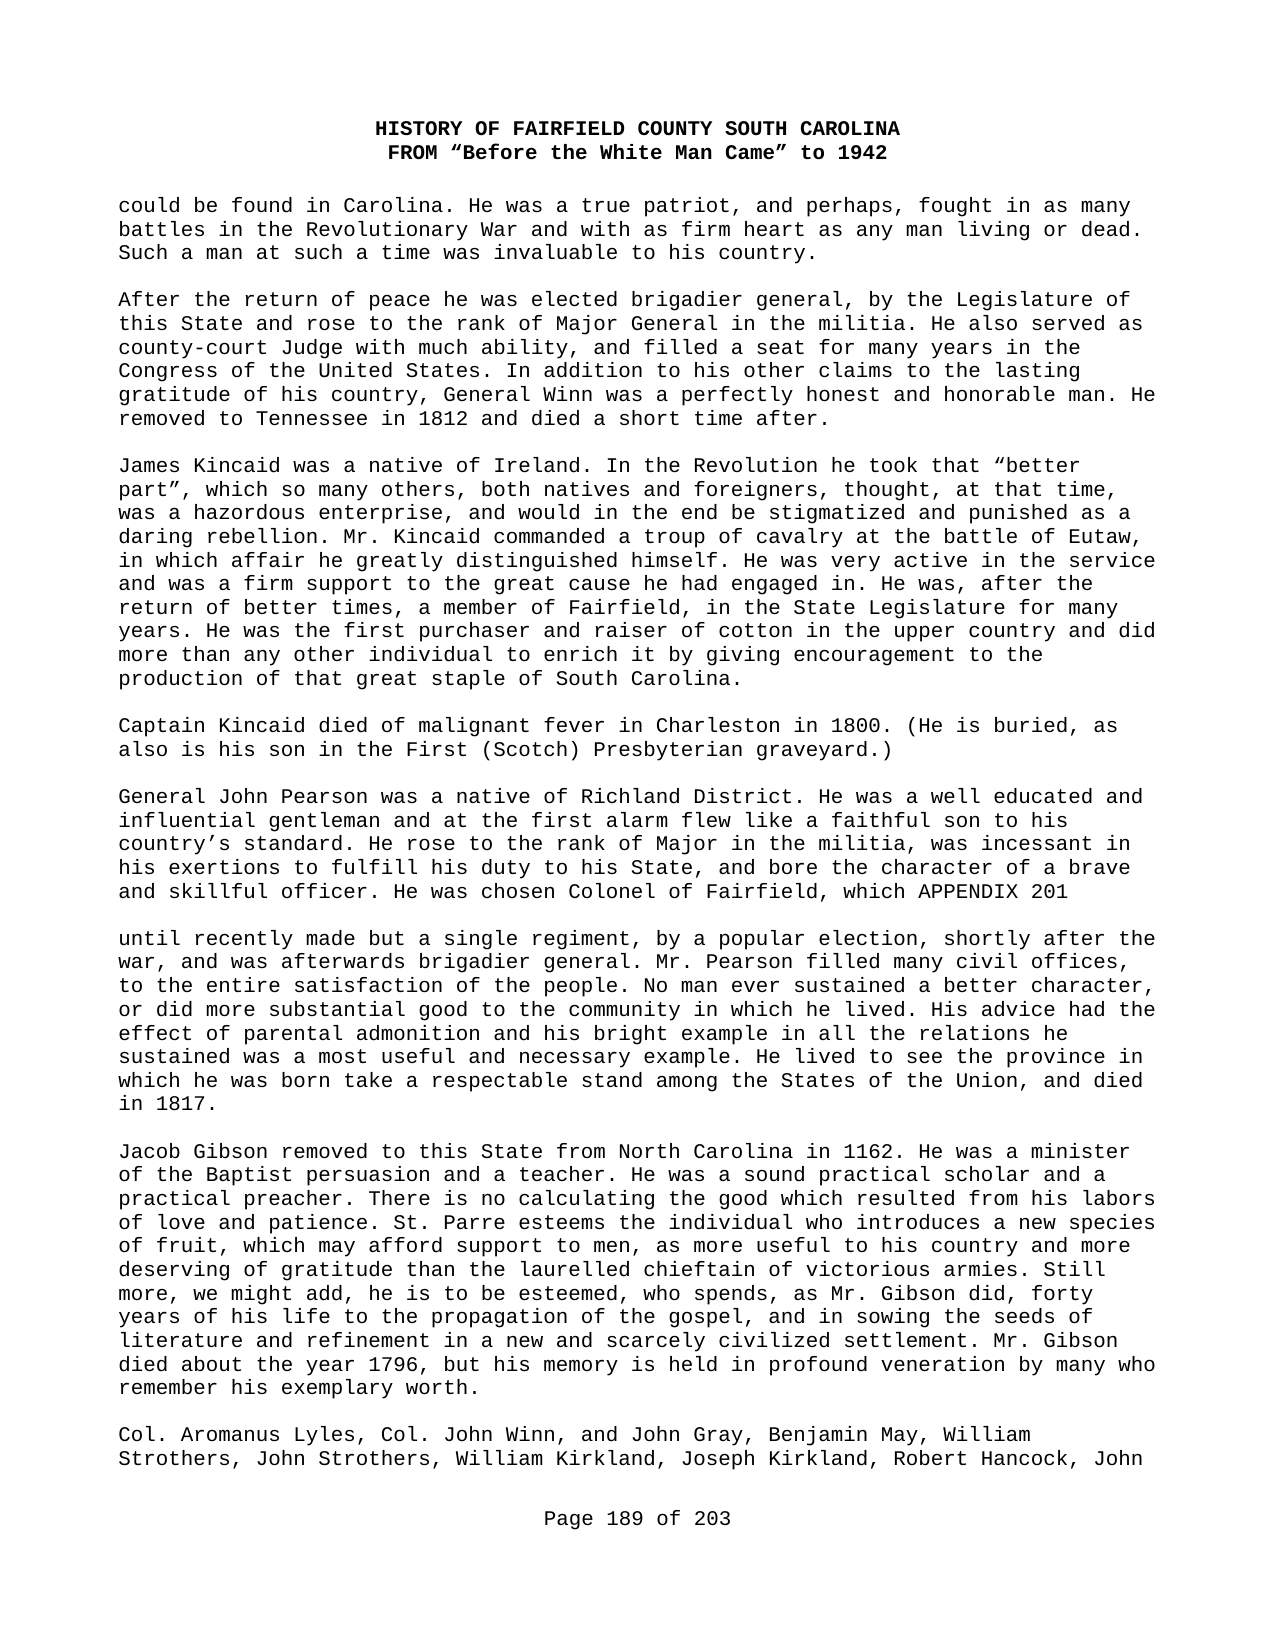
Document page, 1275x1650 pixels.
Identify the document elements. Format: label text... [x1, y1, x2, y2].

text After the return of peace he was elected brigadier general, by the Legislature of this State and rose to the rank of Major General in the militia. He also served as county-court Judge with much ability, and filled a seat for many years in the Congress of the United States. In addition to his other claims to the lasting gratitude of his country, General Winn was a perfectly honest and honorable man. He removed to Tennessee in 1812 and died a short time after. [118, 289, 1157, 431]
text Col. Aromanus Lyles, Col. John Winn, and John Gray, Benjamin May, William Strothers, John Strothers, William Kirkland, Joseph Kirkland, Robert Hancock, John [118, 1424, 1157, 1472]
text General John Pearson was a native of Richland District. He was a well educated and influential gentleman and at the first alarm flew like a faithful son to his country’s standard. He rose to the rank of Major in the militia, was incessant in his exertions to fulfill his duty to his State, and bore the character of a brave and skillful officer. He was chosen Colonel of Fairfield, which APPENDIX 201 [118, 786, 1157, 904]
text James Kincaid was a native of Ireland. In the Revolution he took that “better part”, which so many others, both natives and foreigners, thought, at that time, was a hazordous enterprise, and would in the end be stigmatized and punished as a daring rebellion. Mr. Kincaid commanded a troup of cavalry at the battle of Eutaw, in which affair he greatly distinguished himself. He was very active in the service and was a firm support to the great cause he had engaged in. He was, after the return of better times, a member of Fairfield, in the State Legislature for many years. He was the first purchaser and raiser of cotton in the upper country and did more than any other individual to enrich it by giving encouragement to the production of that great staple of South Carolina. [118, 455, 1157, 691]
text until recently made but a single regiment, by a popular election, shortly after the war, and was afterwards brigadier general. Mr. Pearson filled many civil offices, to the entire satisfaction of the people. No man ever sustained a better character, or did more substantial good to the community in which he lived. His advice had the effect of parental admonition and his bright example in all the relations he sustained was a most useful and necessary example. He lived to see the province in which he was born take a respectable stand among the States of the Union, and died in 1817. [118, 928, 1157, 1117]
text Jacob Gibson removed to this State from North Carolina in 1162. He was a minister of the Baptist persuasion and a teacher. He was a sound practical scholar and a practical preacher. There is no calculating the good which resulted from his labors of love and patience. St. Parre esteems the individual who introduces a new species of fruit, which may afford support to men, as more useful to his country and more deserving of gratitude than the laurelled chieftain of victorious armies. Still more, we might add, he is to be esteemed, who spends, as Mr. Gibson did, forty years of his life to the propagation of the gospel, and in sowing the seeds of literature and refinement in a new and scarcely civilized settlement. Mr. Gibson died about the year 1796, but his memory is held in profound veneration by many who remember his exemplary worth. [118, 1141, 1157, 1401]
text could be found in Carolina. He was a true patriot, and perhaps, fought in as many battles in the Revolutionary War and with as firm heart as any man living or dead. Such a man at such a time was invaluable to his country. [118, 195, 1157, 266]
text Captain Kincaid died of malignant fever in Charleston in 1800. (He is buried, as also is his son in the First (Scotch) Presbyterian graveyard.) [118, 715, 1157, 762]
